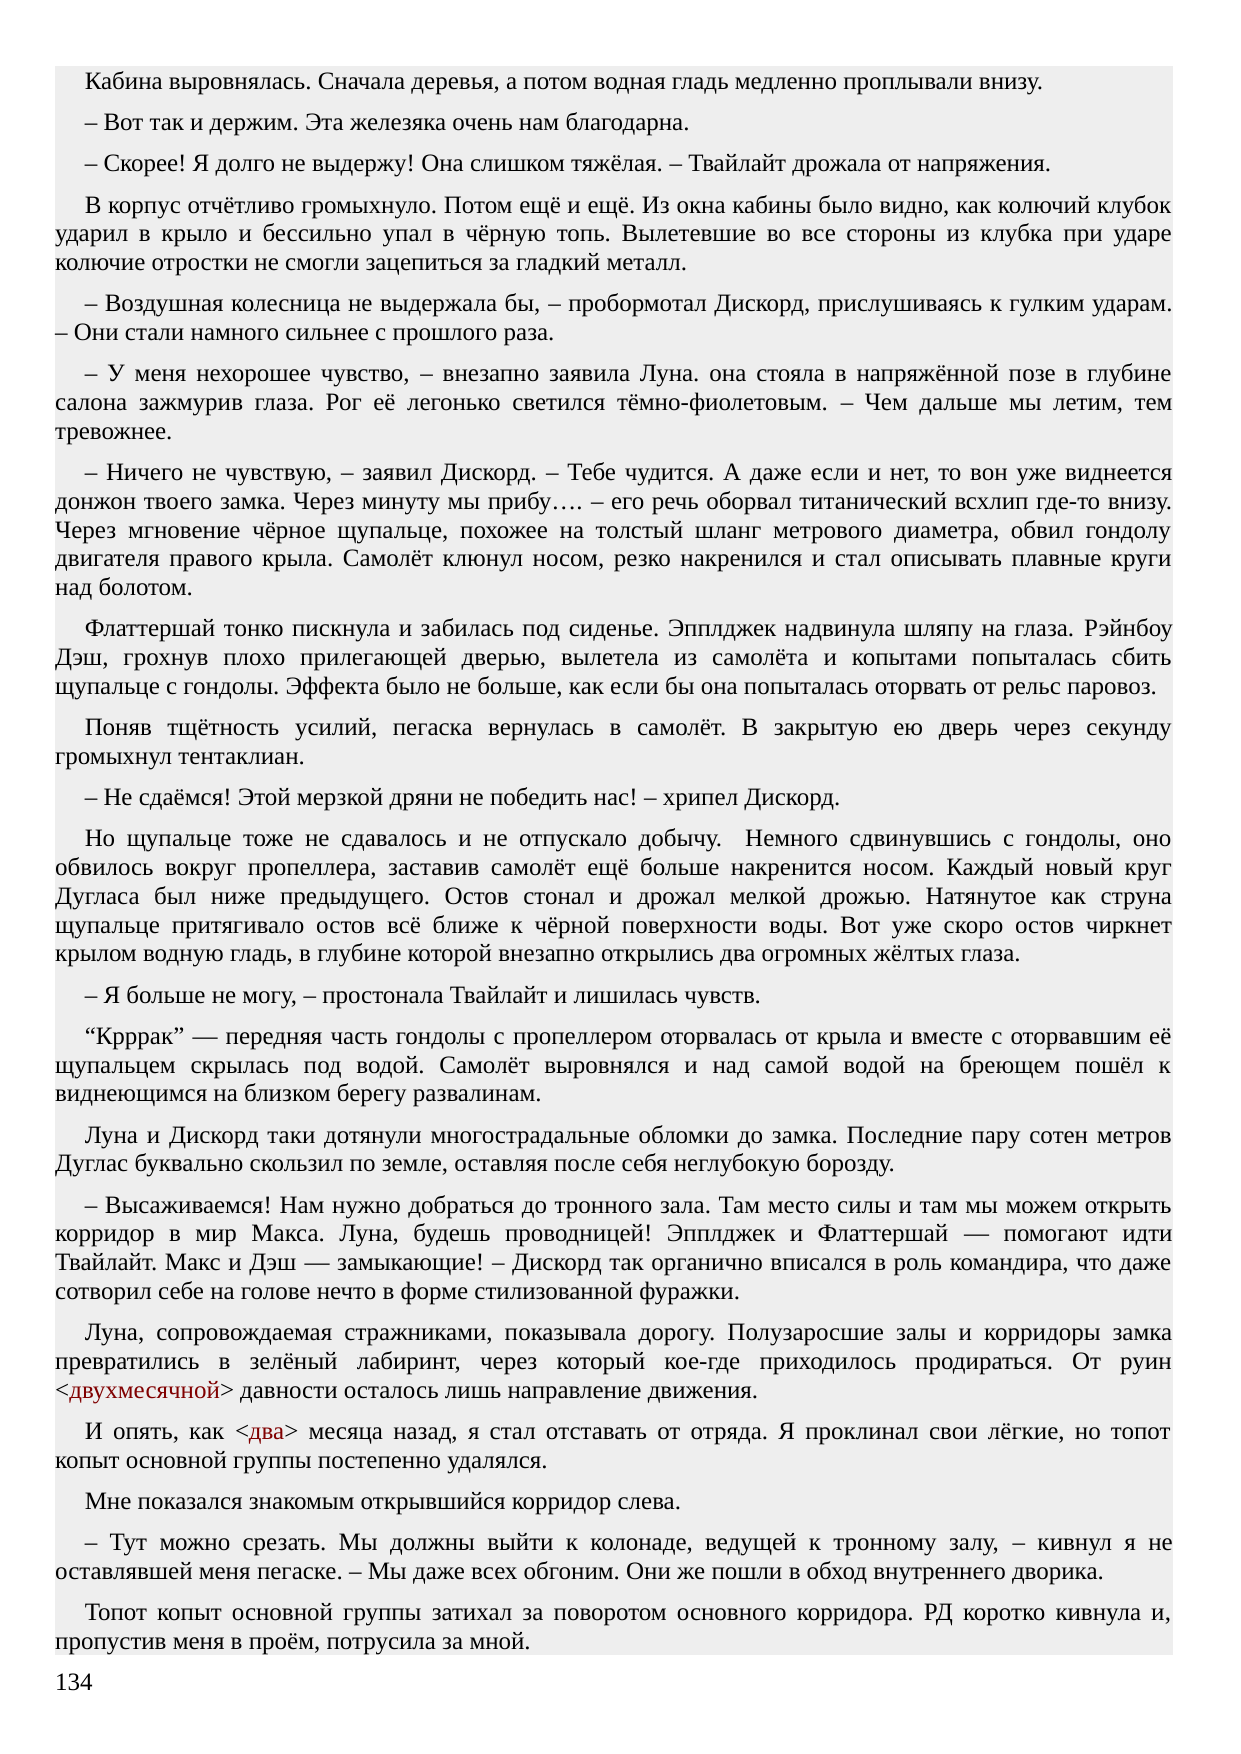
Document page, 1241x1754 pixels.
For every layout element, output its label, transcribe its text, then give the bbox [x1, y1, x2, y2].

text – У меня нехорошее чувство, – внезапно заявила Луна. она стояла в напряжённой позе в глубине салона зажмурив глаза. Рог её легонько светился тёмно-фиолетовым. – Чем дальше мы летим, тем тревожнее. [55, 358, 1173, 445]
text – Я больше не могу, – простонала Твайлайт и лишилась чувств. [55, 980, 1173, 1008]
text Поняв тщётность усилий, пегаска вернулась в самолёт. В закрытую ею дверь через секунду громыхнул тентаклиан. [55, 712, 1173, 770]
text Кабина выровнялась. Сначала деревья, а потом водная гладь медленно проплывали внизу. [55, 66, 1173, 95]
text В корпус отчётливо громыхнуло. Потом ещё и ещё. Из окна кабины было видно, как колючий клубок ударил в крыло и бессильно упал в чёрную топь. Вылетевшие во все стороны из клубка при ударе колючие отростки не смогли зацепиться за гладкий металл. [55, 190, 1173, 276]
text Флаттершай тонко пискнула и забилась под сиденье. Эпплджек надвинула шляпу на глаза. Рэйнбоу Дэш, грохнув плохо прилегающей дверью, вылетела из самолёта и копытами попыталась сбить щупальце с гондолы. Эффекта было не больше, как если бы она попыталась оторвать от рельс паровоз. [55, 613, 1173, 700]
text “Крррак” — передняя часть гондолы с пропеллером оторвалась от крыла и вместе с оторвавшим её щупальцем скрылась под водой. Самолёт выровнялся и над самой водой на бреющем пошёл к виднеющимся на близком берегу развалинам. [55, 1021, 1173, 1107]
text И опять, как <два> месяца назад, я стал отставать от отряда. Я проклинал свои лёгкие, но топот копыт основной группы постепенно удалялся. [55, 1416, 1173, 1473]
text – Тут можно срезать. Мы должны выйти к колонаде, ведущей к тронному залу, – кивнул я не оставлявшей меня пегаске. – Мы даже всех обгоним. Они же пошли в обход внутреннего дворика. [55, 1527, 1173, 1585]
text Топот копыт основной группы затихал за поворотом основного корридора. РД коротко кивнула и, пропустив меня в проём, потрусила за мной. [55, 1597, 1173, 1655]
text – Ничего не чувствую, – заявил Дискорд. – Тебе чудится. А даже если и нет, то вон уже виднеется донжон твоего замка. Через минуту мы прибу…. – его речь оборвал титанический всхлип где-то внизу. Через мгновение чёрное щупальце, похожее на толстый шланг метрового диаметра, обвил гондолу двигателя правого крыла. Самолёт клюнул носом, резко накренился и стал описывать плавные круги над болотом. [55, 457, 1173, 601]
text – Вот так и держим. Эта железяка очень нам благодарна. [55, 107, 1173, 136]
text – Высаживаемся! Нам нужно добраться до тронного зала. Там место силы и там мы можем открыть корридор в мир Макса. Луна, будешь проводницей! Эпплджек и Флаттершай — помогают идти Твайлайт. Макс и Дэш — замыкающие! – Дискорд так органично вписался в роль командира, что даже сотворил себе на голове нечто в форме стилизованной фуражки. [55, 1190, 1173, 1305]
text Мне показался знакомым открывшийся корридор слева. [55, 1486, 1173, 1515]
text – Не сдаёмся! Этой мерзкой дряни не победить нас! – хрипел Дискорд. [55, 782, 1173, 811]
text – Воздушная колесница не выдержала бы, – пробормотал Дискорд, прислушиваясь к гулким ударам. – Они стали намного сильнее с прошлого раза. [55, 288, 1173, 346]
text Луна и Дискорд таки дотянули многострадальные обломки до замка. Последние пару сотен метров Дуглас буквально скользил по земле, оставляя после себя неглубокую борозду. [55, 1120, 1173, 1177]
text – Скорее! Я долго не выдержу! Она слишком тяжёлая. – Твайлайт дрожала от напряжения. [55, 148, 1173, 177]
text Луна, сопровождаемая стражниками, показывала дорогу. Полузаросшие залы и корридоры замка превратились в зелёный лабиринт, через который кое-где приходилось продираться. От руин <двухмесячной> давности осталось лишь направление движения. [55, 1317, 1173, 1403]
text Но щупальце тоже не сдавалось и не отпускало добычу. Немного сдвинувшись с гондолы, оно обвилось вокруг пропеллера, заставив самолёт ещё больше накренится носом. Каждый новый круг Дугласа был ниже предыдущего. Остов стонал и дрожал мелкой дрожью. Натянутое как струна щупальце притягивало остов всё ближе к чёрной поверхности воды. Вот уже скоро остов чиркнет крылом водную гладь, в глубине которой внезапно открылись два огромных жёлтых глаза. [55, 823, 1173, 967]
